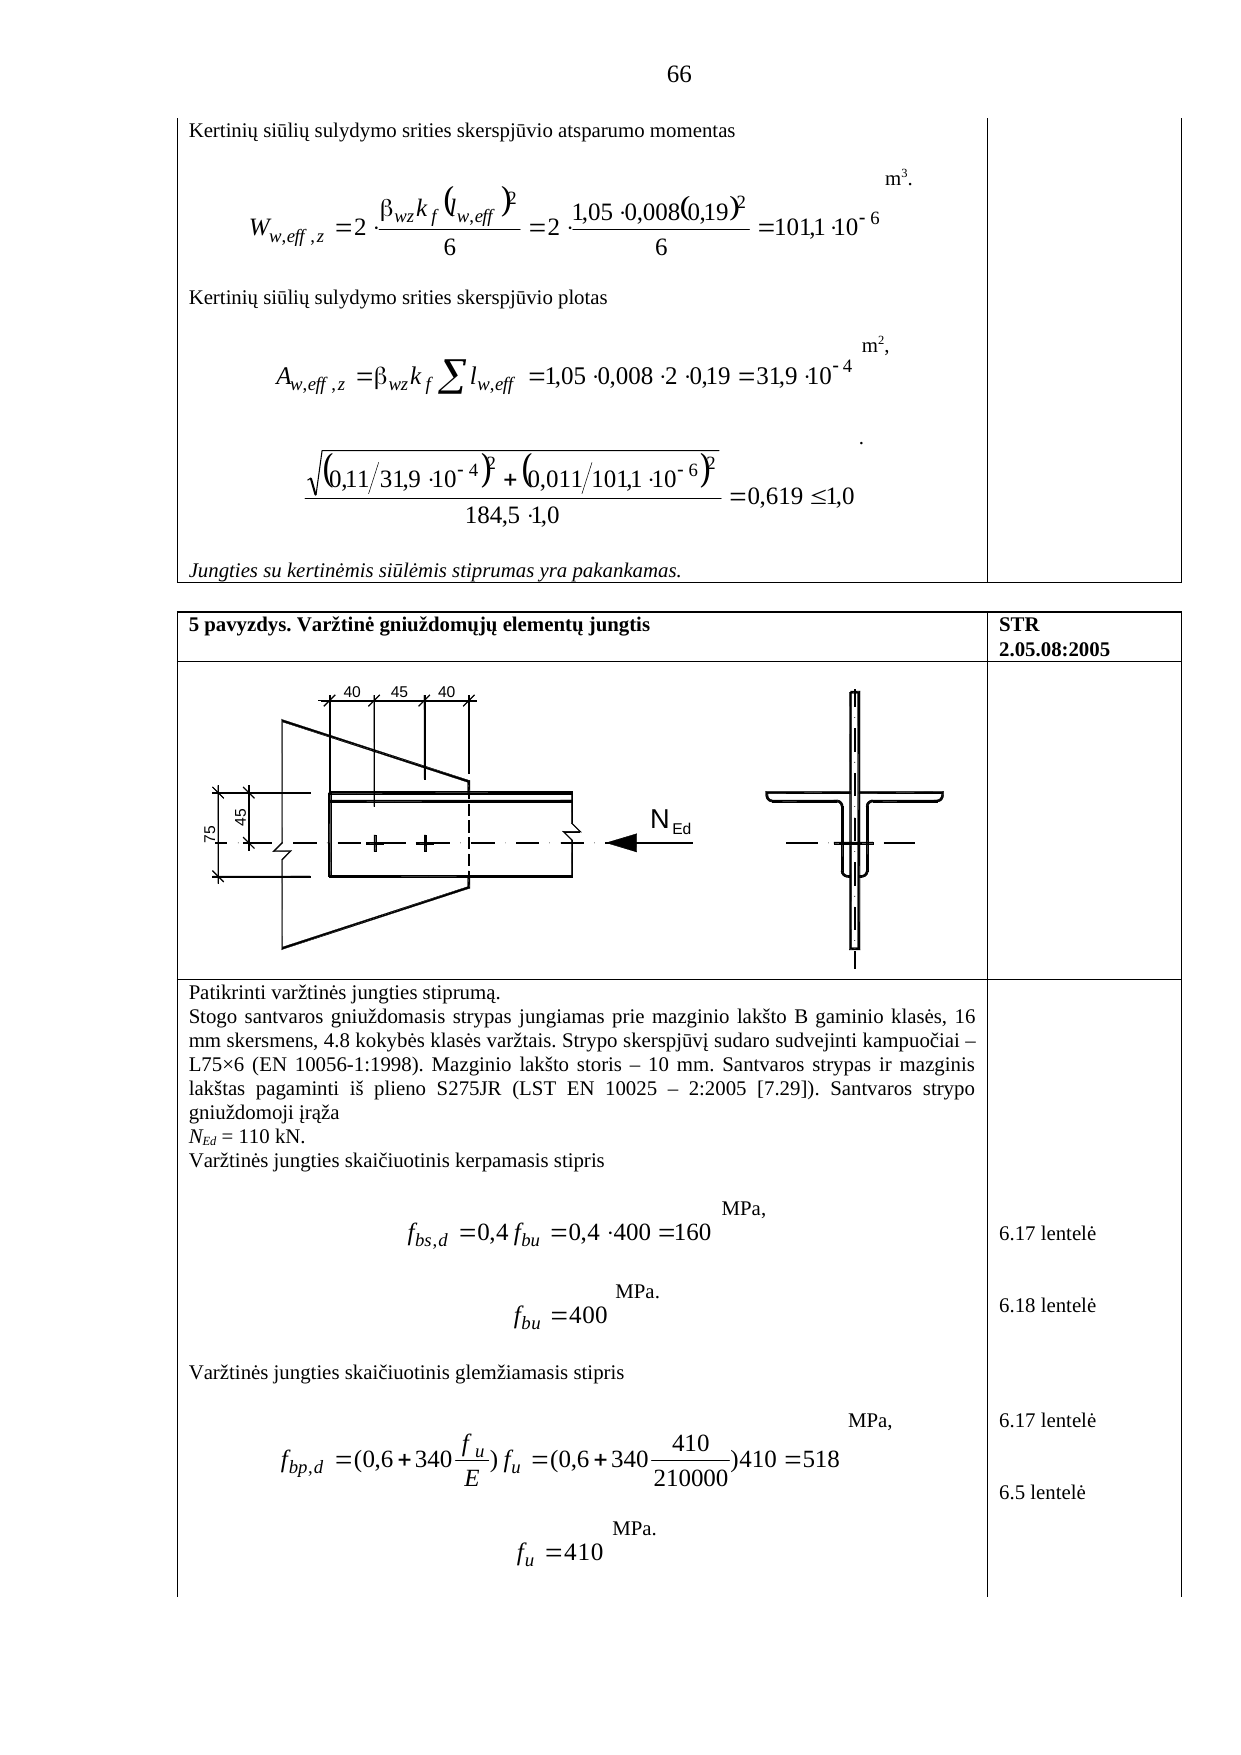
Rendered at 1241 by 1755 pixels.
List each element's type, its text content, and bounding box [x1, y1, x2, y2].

table_cell [988, 285, 1181, 401]
table_cell Kertinių siūlių sulydymo srities skerspjūvio atsparumo momentas m3. [178, 118, 987, 285]
table_cell Patikrinti varžtinės jungties stiprumą. [178, 980, 987, 1004]
table_cell Stogo santvaros gniuždomasis strypas jungiamas prie mazginio lakšto B gaminio klasės, 16 mm skersmens, 4.8 kokybės klasės varžtais. Strypo skerspjūvį sudaro sudvejinti kampuočiai – L75×6 (EN 10056-1:1998). Mazginio lakšto storis – 10 mm. Santvaros strypas ir mazginis lakštas pagaminti iš plieno S275JR (LST EN 10025 – 2:2005 [7.29]). Santvaros strypo gniuždomoji įrąža NEd = 110 kN. Varžtinės jungties skaičiuotinis kerpamasis stipris MPa, MPa. [178, 1004, 987, 1336]
table_cell Jungties su kertinėmis siūlėmis stiprumas yra pakankamas. [178, 534, 987, 582]
table_cell . [178, 401, 987, 533]
table_cell [988, 401, 1181, 533]
table_cell [988, 980, 1181, 1004]
table_header STR 2.05.08:2005 [988, 613, 1181, 661]
table_cell [988, 662, 1181, 979]
table_cell [988, 118, 1181, 285]
table_cell 6.17 lentelė 6.18 lentelė [988, 1004, 1181, 1336]
table_cell 6.17 lentelė 6.5 lentelė [988, 1336, 1181, 1597]
table_cell [178, 662, 987, 979]
table_cell Varžtinės jungties skaičiuotinis glemžiamasis stipris MPa, MPa. [178, 1336, 987, 1597]
table_cell [988, 534, 1181, 582]
table_header 5 pavyzdys. Varžtinė gniuždomųjų elementų jungtis [178, 613, 987, 661]
table_cell Kertinių siūlių sulydymo srities skerspjūvio plotas m2, [178, 285, 987, 401]
